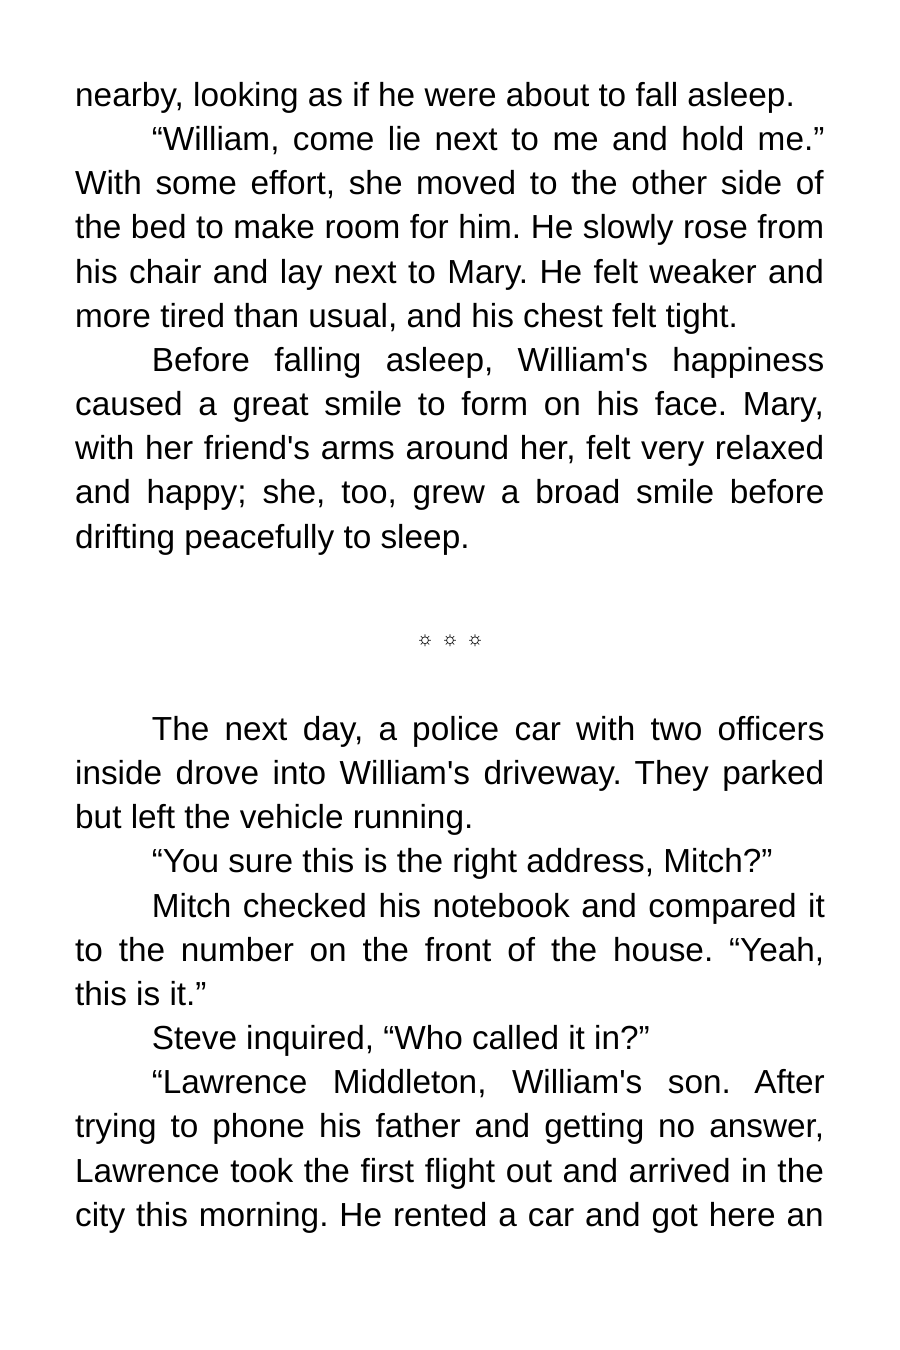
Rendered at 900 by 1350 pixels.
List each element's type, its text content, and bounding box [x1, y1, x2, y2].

subtitle Before falling asleep, William's happiness caused a great smile to form on his face. Mary, with her friend's arms around her, felt very relaxed and happy; she, too, grew a broad smile before drifting peacefully to sleep. [75, 340, 825, 555]
subtitle “William, come lie next to me and hold me.” With some effort, she moved to the other side of the bed to make room for him. He slowly rose from his chair and lay next to Mary. He felt weaker and more tired than usual, and his chest felt tight. [75, 119, 825, 334]
subtitle Steve inquired, “Who called it in?” [75, 1018, 825, 1057]
text ☼ ☼ ☼ [75, 627, 825, 651]
subtitle “You sure this is the right address, Mitch?” [75, 842, 825, 880]
subtitle The next day, a police car with two officers inside drove into William's driveway. They parked but left the vehicle running. [75, 709, 825, 836]
subtitle nearby, looking as if he were about to fall asleep. [75, 75, 825, 113]
subtitle Mitch checked his notebook and compared it to the number on the front of the house. “Yeah, this is it.” [75, 886, 825, 1012]
subtitle “Lawrence Middleton, William's son. After trying to phone his father and getting no answer, Lawrence took the first flight out and arrived in the city this morning. He rented a car and got here an [75, 1062, 825, 1233]
